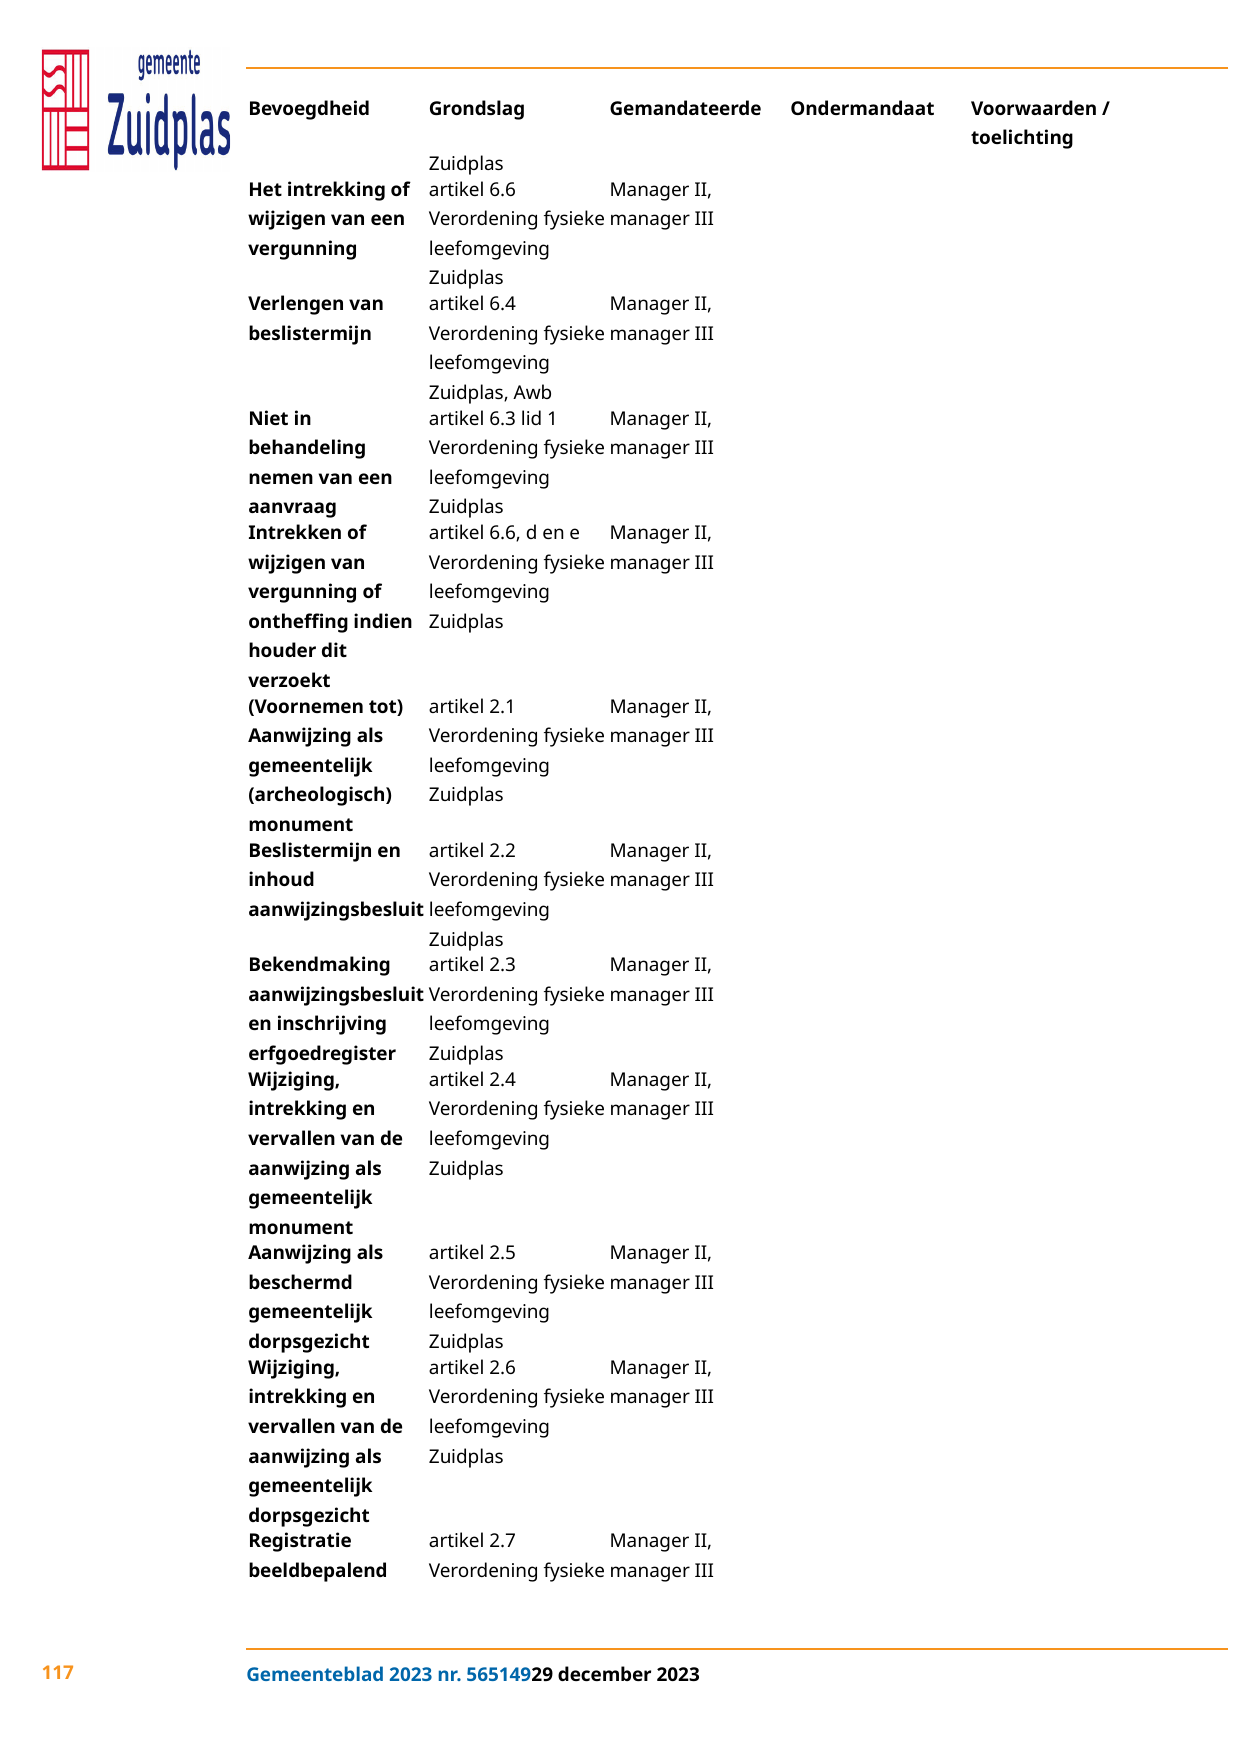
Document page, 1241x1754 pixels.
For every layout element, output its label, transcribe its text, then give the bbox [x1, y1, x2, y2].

table_cell [790, 290, 971, 405]
table_cell Wijziging, intrekking en vervallen van de aanwijzing als gemeentelijk dorpsgezicht [248, 1354, 429, 1528]
table_cell Manager II, manager III [609, 290, 790, 405]
table_cell [971, 290, 1152, 405]
table_cell [971, 150, 1152, 176]
table_cell [971, 693, 1152, 837]
picture [41, 47, 231, 172]
table_header Voorwaarden / toelichting [971, 95, 1152, 150]
table_cell Manager II, manager III [609, 405, 790, 519]
table_cell Aanwijzing als beschermd gemeentelijk dorpsgezicht [248, 1240, 429, 1354]
table_cell Manager II, manager III [609, 519, 790, 693]
table_cell [971, 1354, 1152, 1528]
table_cell [248, 150, 429, 176]
table_cell [790, 405, 971, 519]
table_cell [971, 1528, 1152, 1583]
table_cell [971, 176, 1152, 290]
table_cell Manager II, manager III [609, 1528, 790, 1583]
table_cell [790, 1066, 971, 1239]
table_cell artikel 2.4 Verordening fysieke leefomgeving Zuidplas [429, 1066, 609, 1239]
table_cell (Voornemen tot) Aanwijzing als gemeentelijk (archeologisch) monument [248, 693, 429, 837]
table_cell [790, 951, 971, 1066]
table_cell Registratie beeldbepalend [248, 1528, 429, 1583]
table_cell [790, 1240, 971, 1354]
table_cell Niet in behandeling nemen van een aanvraag [248, 405, 429, 519]
table_cell Beslistermijn en inhoud aanwijzingsbesluit [248, 837, 429, 951]
table_cell Het intrekking of wijzigen van een vergunning [248, 176, 429, 290]
table_cell artikel 6.3 lid 1 Verordening fysieke leefomgeving Zuidplas [429, 405, 609, 519]
table_cell Intrekken of wijzigen van vergunning of ontheffing indien houder dit verzoekt [248, 519, 429, 693]
table_cell Wijziging, intrekking en vervallen van de aanwijzing als gemeentelijk monument [248, 1066, 429, 1239]
table_cell [790, 176, 971, 290]
table_cell [971, 1240, 1152, 1354]
table_cell Manager II, manager III [609, 1066, 790, 1239]
table_header Bevoegdheid [248, 95, 429, 150]
table_cell artikel 2.6 Verordening fysieke leefomgeving Zuidplas [429, 1354, 609, 1528]
table_cell [971, 1066, 1152, 1239]
table_cell [790, 519, 971, 693]
table_cell artikel 6.6, d en e Verordening fysieke leefomgeving Zuidplas [429, 519, 609, 693]
table_cell artikel 2.7 Verordening fysieke [429, 1528, 609, 1583]
table_cell artikel 6.4 Verordening fysieke leefomgeving Zuidplas, Awb [429, 290, 609, 405]
table_cell [971, 519, 1152, 693]
table_cell [971, 405, 1152, 519]
table_header Gemandateerde [609, 95, 790, 150]
table_cell Manager II, manager III [609, 1240, 790, 1354]
table_cell Manager II, manager III [609, 837, 790, 951]
table_cell [790, 1528, 971, 1583]
table_cell artikel 6.6 Verordening fysieke leefomgeving Zuidplas [429, 176, 609, 290]
table_cell artikel 2.5 Verordening fysieke leefomgeving Zuidplas [429, 1240, 609, 1354]
table_cell Manager II, manager III [609, 693, 790, 837]
table_header Grondslag [429, 95, 609, 150]
table_cell [790, 150, 971, 176]
table_cell Zuidplas [429, 150, 609, 176]
table_header Ondermandaat [790, 95, 971, 150]
table_cell artikel 2.1 Verordening fysieke leefomgeving Zuidplas [429, 693, 609, 837]
table_cell artikel 2.2 Verordening fysieke leefomgeving Zuidplas [429, 837, 609, 951]
table_cell [790, 693, 971, 837]
table_cell [971, 837, 1152, 951]
table_cell Manager II, manager III [609, 176, 790, 290]
table_cell Manager II, manager III [609, 951, 790, 1066]
table_cell Bekendmaking aanwijzingsbesluit en inschrijving erfgoedregister [248, 951, 429, 1066]
table_cell [971, 951, 1152, 1066]
table_cell [790, 837, 971, 951]
table_cell Manager II, manager III [609, 1354, 790, 1528]
table_cell [609, 150, 790, 176]
table_cell [790, 1354, 971, 1528]
table_cell Verlengen van beslistermijn [248, 290, 429, 405]
table_cell artikel 2.3 Verordening fysieke leefomgeving Zuidplas [429, 951, 609, 1066]
